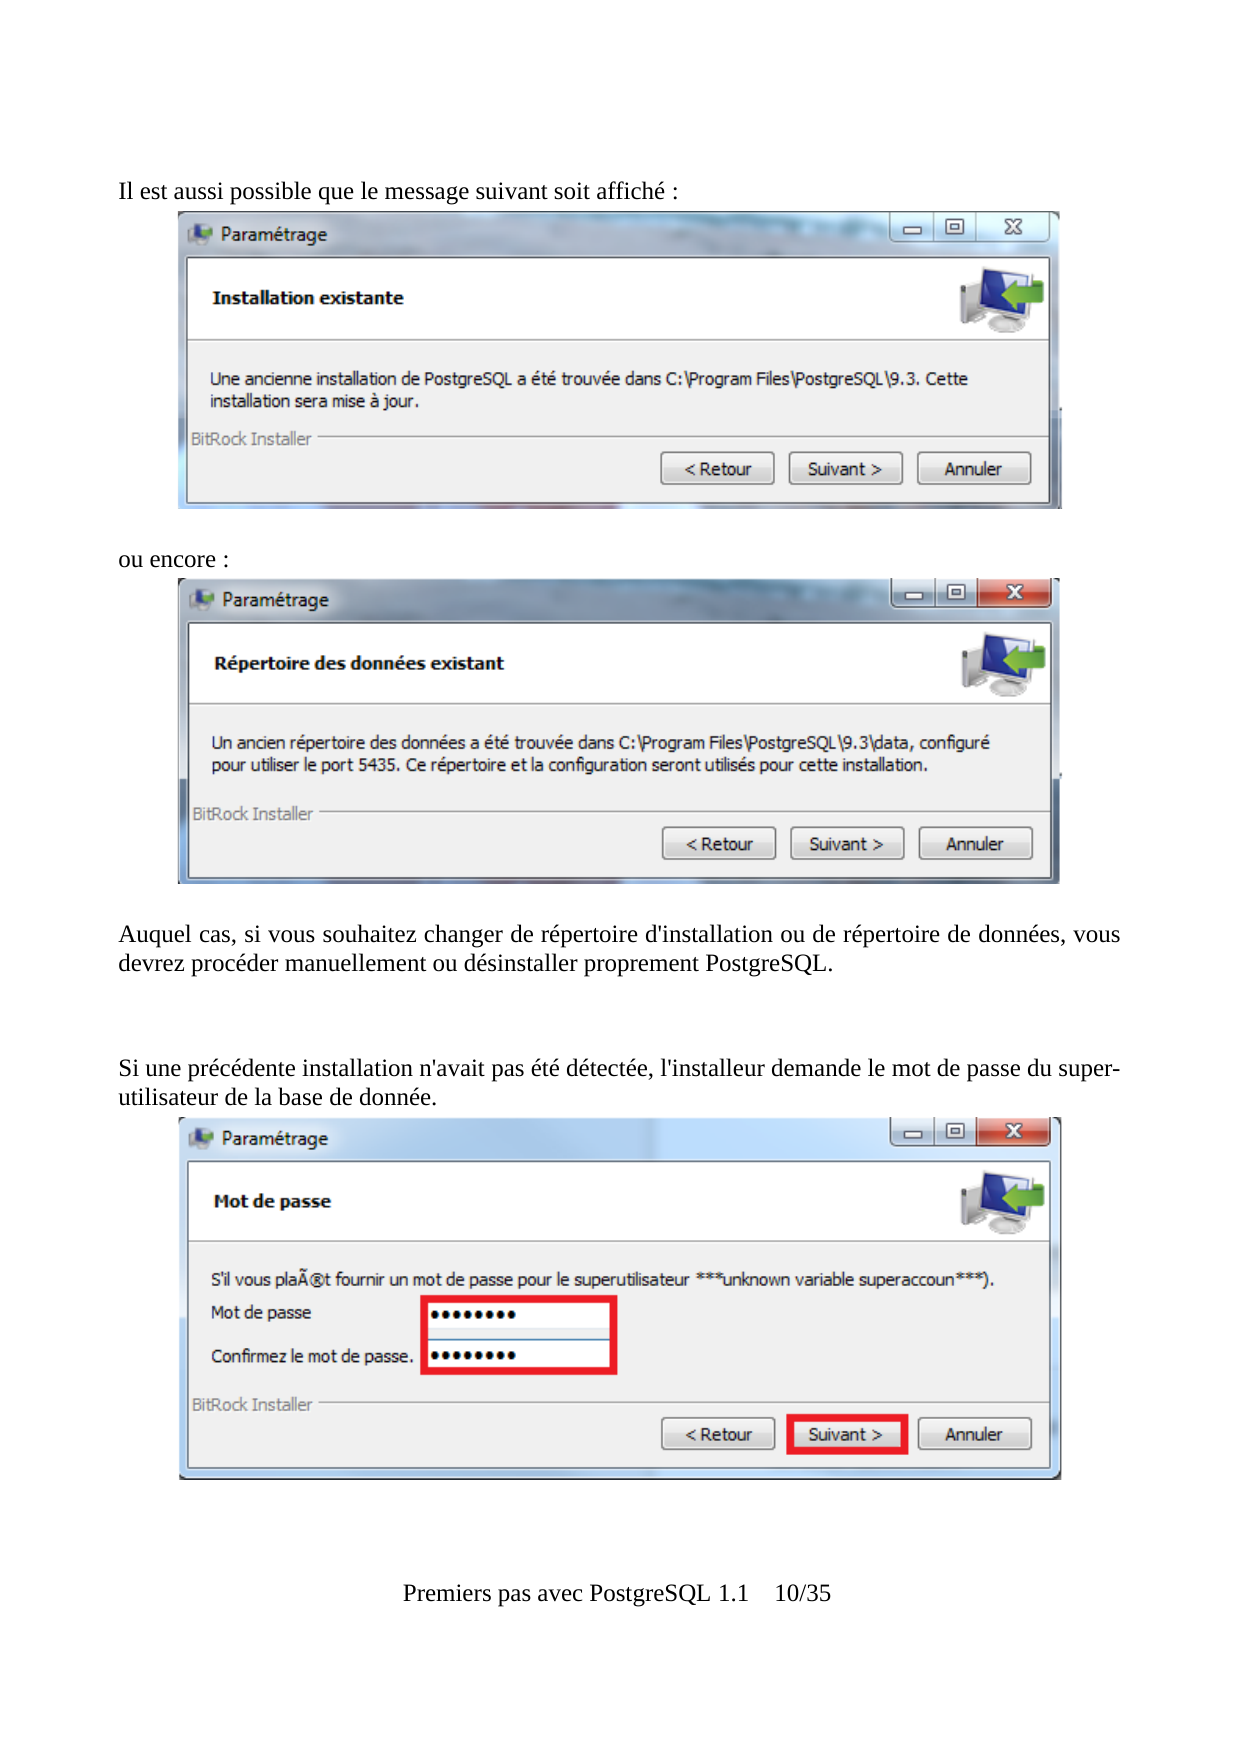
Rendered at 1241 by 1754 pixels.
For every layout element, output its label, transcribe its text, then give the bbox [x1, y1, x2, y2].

text Auquel cas, si vous souhaitez changer de répertoire d'installation ou de répertoire de données, vous devrez procéder manuellement ou désinstaller proprement PostgreSQL. [118, 919, 1122, 976]
text Si une précédente installation n'avait pas été détectée, l'installeur demande le mot de passe du super-utilisateur de la base de donnée. [118, 1053, 1122, 1111]
text ou encore : [118, 544, 1122, 572]
text Il est aussi possible que le message suivant soit affiché : [118, 176, 1122, 205]
picture [178, 1117, 1062, 1480]
